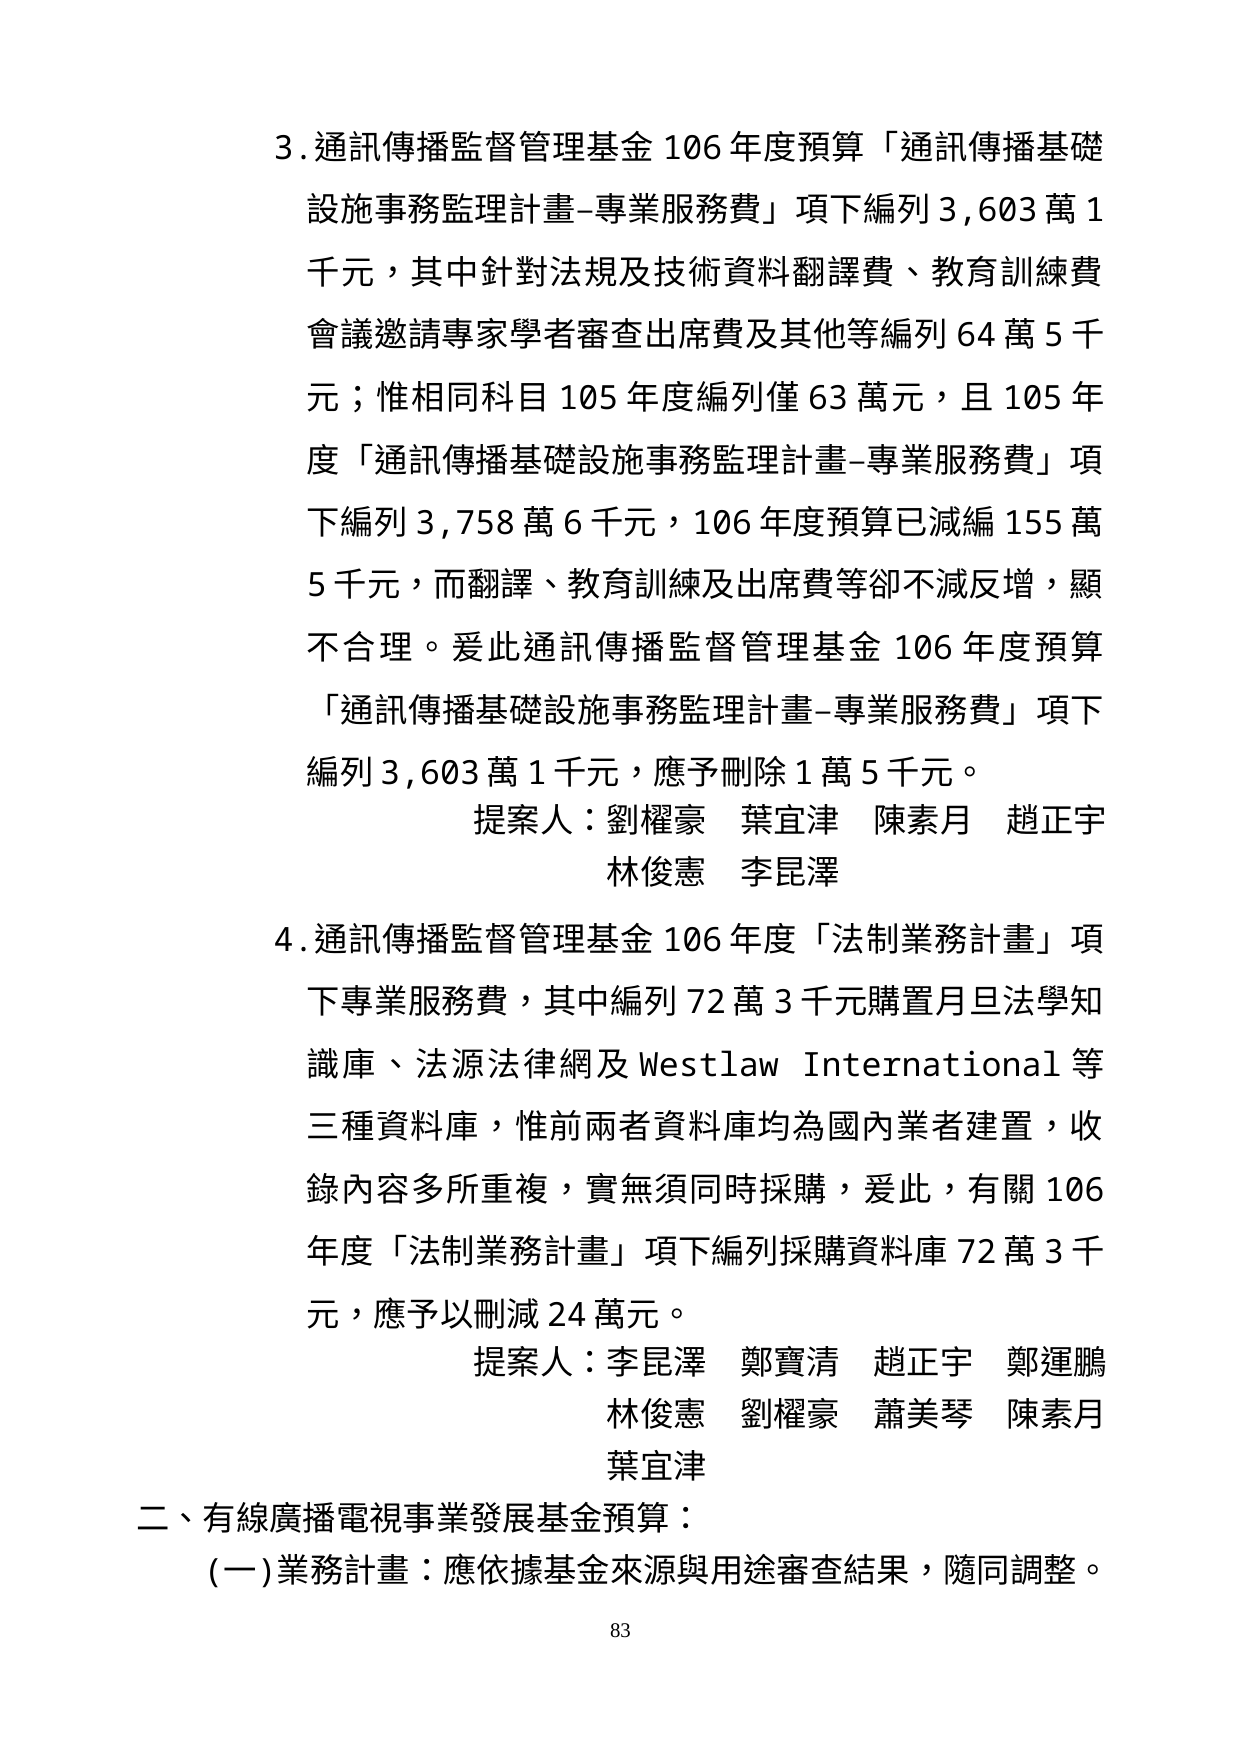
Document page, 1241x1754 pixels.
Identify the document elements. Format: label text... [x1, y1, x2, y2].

text 提案人：劉櫂豪 葉宜津 陳素月 趙正宇 林俊憲 李昆澤 [473, 791, 1117, 895]
text 提案人：李昆澤 鄭寶清 趙正宇 鄭運鵬 林俊憲 劉櫂豪 蕭美琴 陳素月 葉宜津 [473, 1332, 1117, 1489]
text 3.通訊傳播監督管理基金106年度預算「通訊傳播基礎設施事務監理計畫–專業服務費」項下編列3,603萬1千元，其中針對法規及技術資料翻譯費、教育訓練費、會議邀請專家學者審查出席費及其他等編列64萬5千元；惟相同科目105年度編列僅63萬元，且105年度「通訊傳播基礎設施事務監理計畫–專業服務費」項下編列3,758萬6千元，106年度預算已減編155萬5千元，而翻譯、教育訓練及出席費等卻不減反增，顯不合理。爰此通訊傳播監督管理基金106年度預算「通訊傳播基礎設施事務監理計畫–專業服務費」項下編列3,603萬1千元，應予刪除1萬5千元。 [273, 103, 1104, 791]
text 二、有線廣播電視事業發展基金預算： [136, 1489, 1104, 1541]
text 4.通訊傳播監督管理基金106年度「法制業務計畫」項下專業服務費，其中編列72萬3千元購置月旦法學知識庫、法源法律網及Westlaw International等三種資料庫，惟前兩者資料庫均為國內業者建置，收錄內容多所重複，實無須同時採購，爰此，有關106年度「法制業務計畫」項下編列採購資料庫72萬3千元，應予以刪減24萬元。 [273, 895, 1104, 1332]
text (一)業務計畫：應依據基金來源與用途審查結果，隨同調整。 [203, 1541, 1104, 1593]
